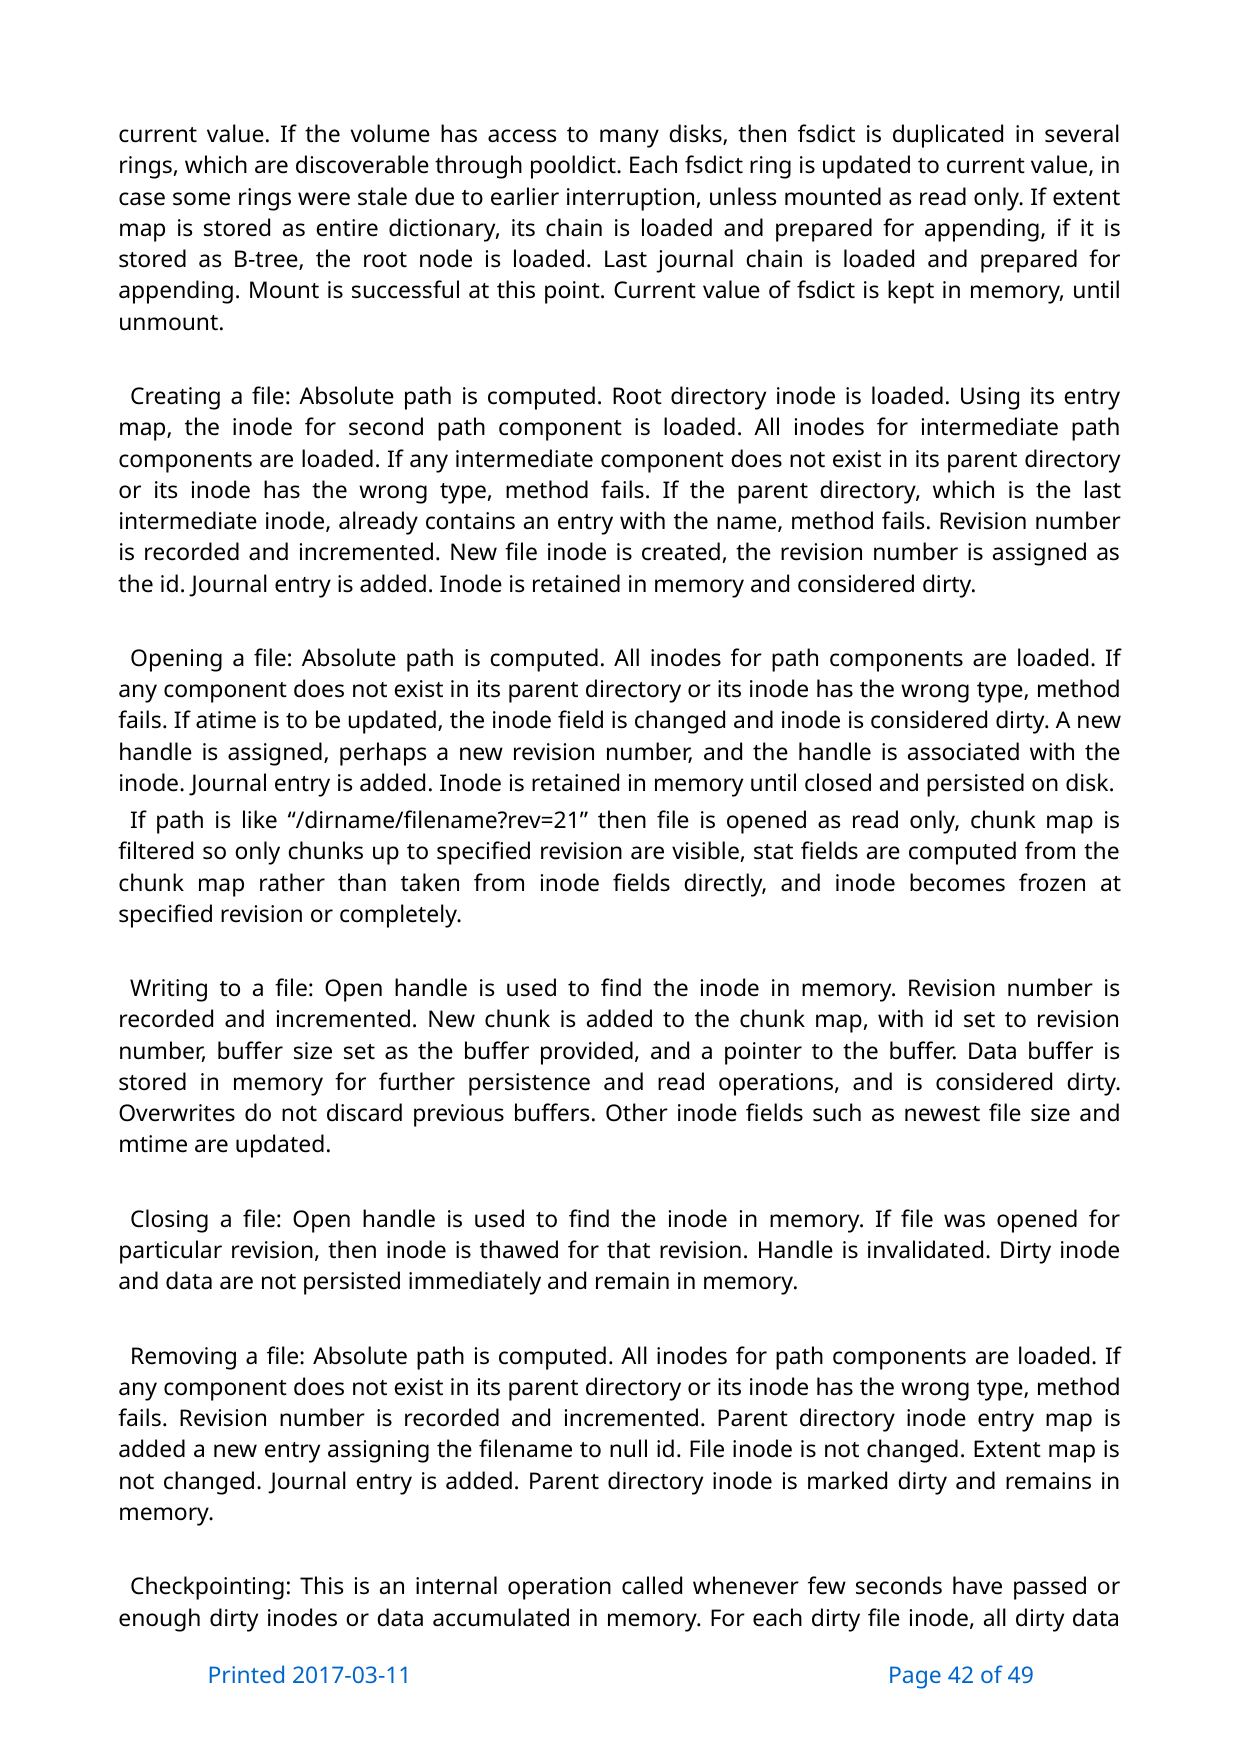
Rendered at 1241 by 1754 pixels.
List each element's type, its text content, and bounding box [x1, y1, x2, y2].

text Writing to a file: Open handle is used to find the inode in memory. Revision number is recorded and incremented. New chunk is added to the chunk map, with id set to revision number, buffer size set as the buffer provided, and a pointer to the buffer. Data buffer is stored in memory for further persistence and read operations, and is considered dirty. Overwrites do not discard previous buffers. Other inode fields such as newest file size and mtime are updated. [118, 972, 1122, 1160]
text current value. If the volume has access to many disks, then fsdict is duplicated in several rings, which are discoverable through pooldict. Each fsdict ring is updated to current value, in case some rings were stale due to earlier interruption, unless mounted as read only. If extent map is stored as entire dictionary, its chain is loaded and prepared for appending, if it is stored as B-tree, the root node is loaded. Last journal chain is loaded and prepared for appending. Mount is successful at this point. Current value of fsdict is kept in memory, until unmount. [118, 118, 1122, 337]
text Opening a file: Absolute path is computed. All inodes for path components are loaded. If any component does not exist in its parent directory or its inode has the wrong type, method fails. If atime is to be updated, the inode field is changed and inode is considered dirty. A new handle is assigned, perhaps a new revision number, and the handle is associated with the inode. Journal entry is added. Inode is retained in memory until closed and persisted on disk. [118, 642, 1122, 798]
text Closing a file: Open handle is used to find the inode in memory. If file was opened for particular revision, then inode is thawed for that revision. Handle is invalidated. Dirty inode and data are not persisted immediately and remain in memory. [118, 1203, 1122, 1297]
text Checkpointing: This is an internal operation called whenever few seconds have passed or enough dirty inodes or data accumulated in memory. For each dirty file inode, all dirty data [118, 1570, 1122, 1633]
text If path is like “/dirname/filename?rev=21” then file is opened as read only, chunk map is filtered so only chunks up to specified revision are visible, stat fields are computed from the chunk map rather than taken from inode fields directly, and inode becomes frozen at specified revision or completely. [118, 804, 1122, 929]
text Creating a file: Absolute path is computed. Root directory inode is loaded. Using its entry map, the inode for second path component is loaded. All inodes for intermediate path components are loaded. If any intermediate component does not exist in its parent directory or its inode has the wrong type, method fails. If the parent directory, which is the last intermediate inode, already contains an entry with the name, method fails. Revision number is recorded and incremented. New file inode is created, the revision number is assigned as the id. Journal entry is added. Inode is retained in memory and considered dirty. [118, 380, 1122, 599]
text Removing a file: Absolute path is computed. All inodes for path components are loaded. If any component does not exist in its parent directory or its inode has the wrong type, method fails. Revision number is recorded and incremented. Parent directory inode entry map is added a new entry assigning the filename to null id. File inode is not changed. Extent map is not changed. Journal entry is added. Parent directory inode is marked dirty and remains in memory. [118, 1340, 1122, 1527]
